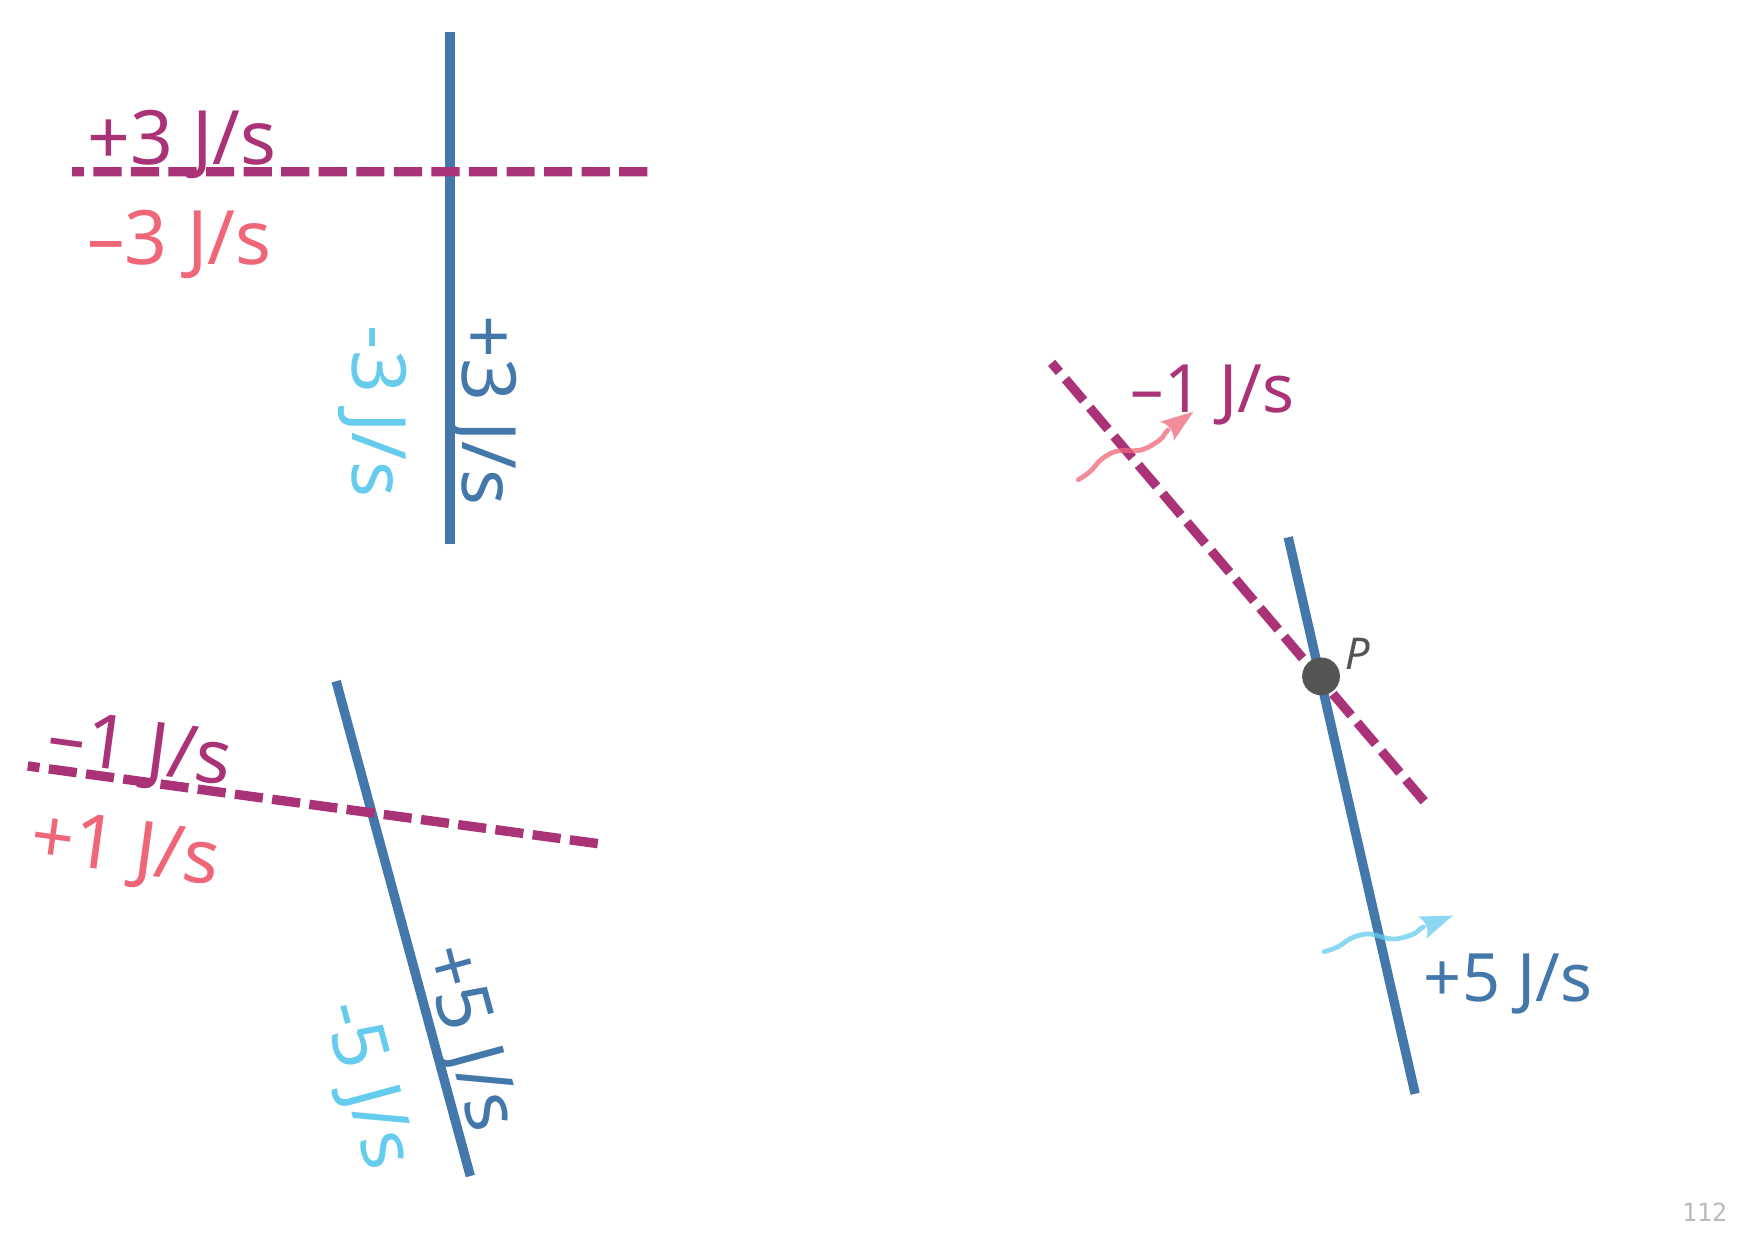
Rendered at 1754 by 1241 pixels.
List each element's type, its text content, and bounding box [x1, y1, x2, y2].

text_box [1134, 461, 1161, 490]
text_box +1 J/s [13, 771, 257, 892]
text_box [356, 167, 385, 177]
text_box [281, 167, 310, 177]
text_box [85, 769, 115, 783]
text_box [457, 819, 487, 834]
text_box [1280, 633, 1307, 662]
text_box P [1329, 615, 1387, 675]
text_box [318, 167, 347, 177]
text_box [271, 794, 301, 808]
text_box [532, 830, 562, 844]
text_box [197, 784, 227, 798]
text_box [1086, 404, 1112, 433]
text_box [431, 167, 460, 177]
text_box [619, 167, 648, 177]
text_box [168, 167, 197, 177]
text_box –1 J/s [30, 671, 267, 792]
text_box [1110, 433, 1136, 461]
text_box [581, 167, 610, 177]
text_box [243, 167, 272, 177]
text_box +5 J/s [416, 914, 564, 1164]
text_box [27, 761, 41, 772]
text_box [1256, 605, 1282, 633]
text_box [506, 167, 535, 177]
text_box [308, 799, 338, 813]
text_box [130, 167, 160, 177]
text_box [1402, 776, 1428, 805]
text_box +3 J/s [459, 300, 550, 535]
text_box [569, 835, 599, 849]
text_box [1353, 719, 1380, 748]
text_box [72, 167, 84, 177]
text_box +5 J/s [1409, 922, 1621, 1005]
text_box [122, 774, 150, 786]
text_box [544, 167, 573, 177]
text_box [345, 804, 376, 818]
text_box [1207, 547, 1234, 576]
text_box -3 J/s [350, 311, 440, 525]
text_box -5 J/s [314, 959, 457, 1189]
text_box [206, 167, 235, 177]
text_box [1061, 376, 1088, 404]
text_box +3 J/s [72, 76, 306, 167]
text_box –3 J/s [72, 177, 306, 267]
text_box [420, 814, 450, 829]
text_box [93, 167, 122, 177]
text_box [383, 809, 413, 823]
text_box [1302, 657, 1355, 719]
text_box –1 J/s [1115, 333, 1341, 416]
text_box [48, 764, 78, 778]
text_box [1232, 576, 1258, 604]
text_box [159, 779, 190, 793]
text_box [1159, 490, 1185, 519]
text_box [468, 167, 498, 177]
text_box [1183, 519, 1209, 547]
text_box [1048, 359, 1063, 376]
text_box [393, 167, 423, 177]
text_box [234, 789, 264, 803]
text_box [494, 825, 524, 839]
text_box [1378, 748, 1404, 776]
